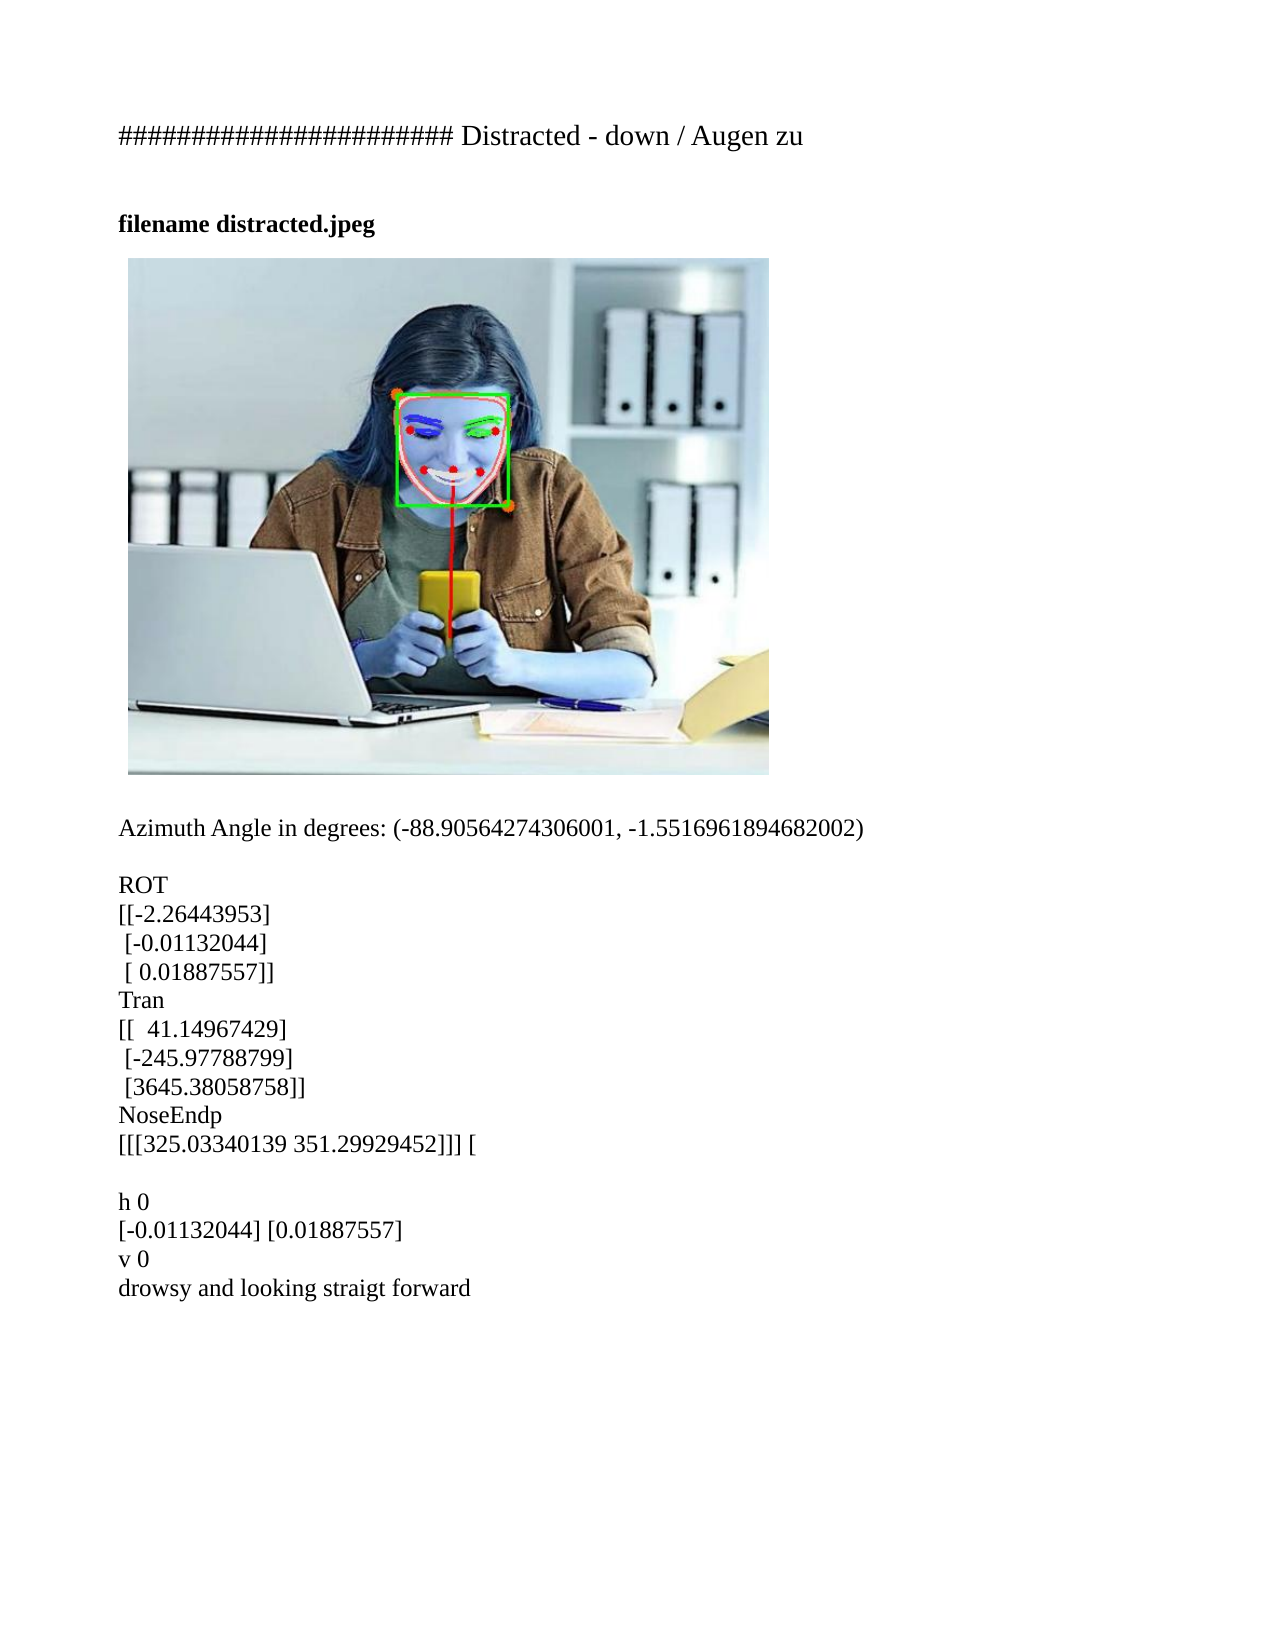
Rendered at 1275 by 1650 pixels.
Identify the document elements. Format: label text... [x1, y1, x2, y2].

text [-0.01132044] [118, 928, 1157, 957]
text drowsy and looking straigt forward [118, 1273, 1157, 1302]
text [ 0.01887557]] [118, 957, 1157, 985]
text [[[325.03340139 351.29929452]]] [ [118, 1129, 1157, 1158]
text ####################### Distracted - down / Augen zu [118, 118, 1157, 152]
text Azimuth Angle in degrees: (-88.90564274306001, -1.5516961894682002) [118, 813, 1157, 842]
text [-0.01132044] [0.01887557] [118, 1215, 1157, 1244]
text Tran [118, 985, 1157, 1014]
picture [128, 257, 769, 775]
text [[-2.26443953] [118, 899, 1157, 928]
text ROT [118, 870, 1157, 899]
text [[ 41.14967429] [118, 1014, 1157, 1043]
text [3645.38058758]] [118, 1072, 1157, 1100]
text filename distracted.jpeg [118, 209, 1157, 238]
text NoseEndp [118, 1100, 1157, 1129]
text v 0 [118, 1244, 1157, 1273]
text [-245.97788799] [118, 1043, 1157, 1072]
text h 0 [118, 1187, 1157, 1215]
